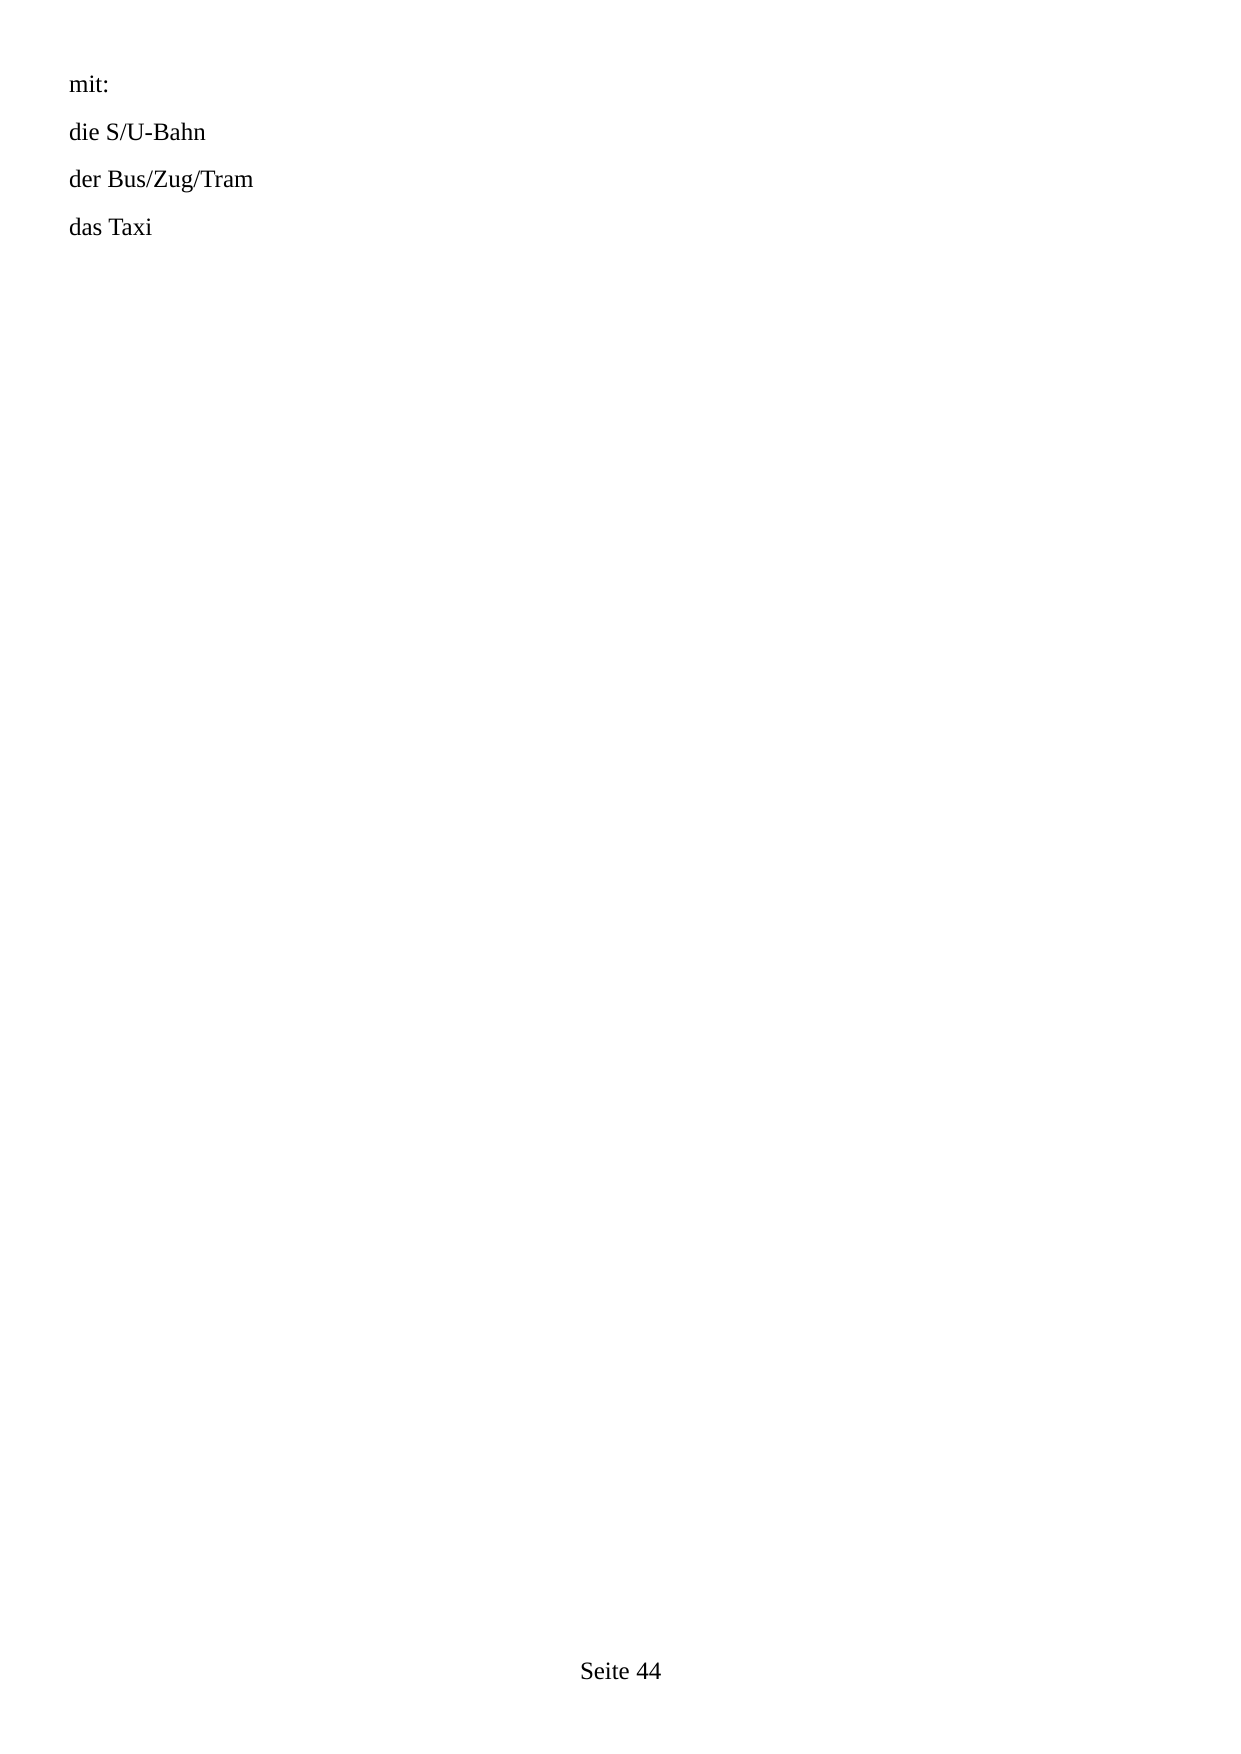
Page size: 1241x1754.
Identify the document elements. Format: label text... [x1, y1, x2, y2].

text der Bus/Zug/Tram [69, 164, 1172, 193]
text das Taxi [69, 212, 1172, 241]
text mit: [69, 69, 1172, 98]
text die S/U-Bahn [69, 117, 1172, 145]
